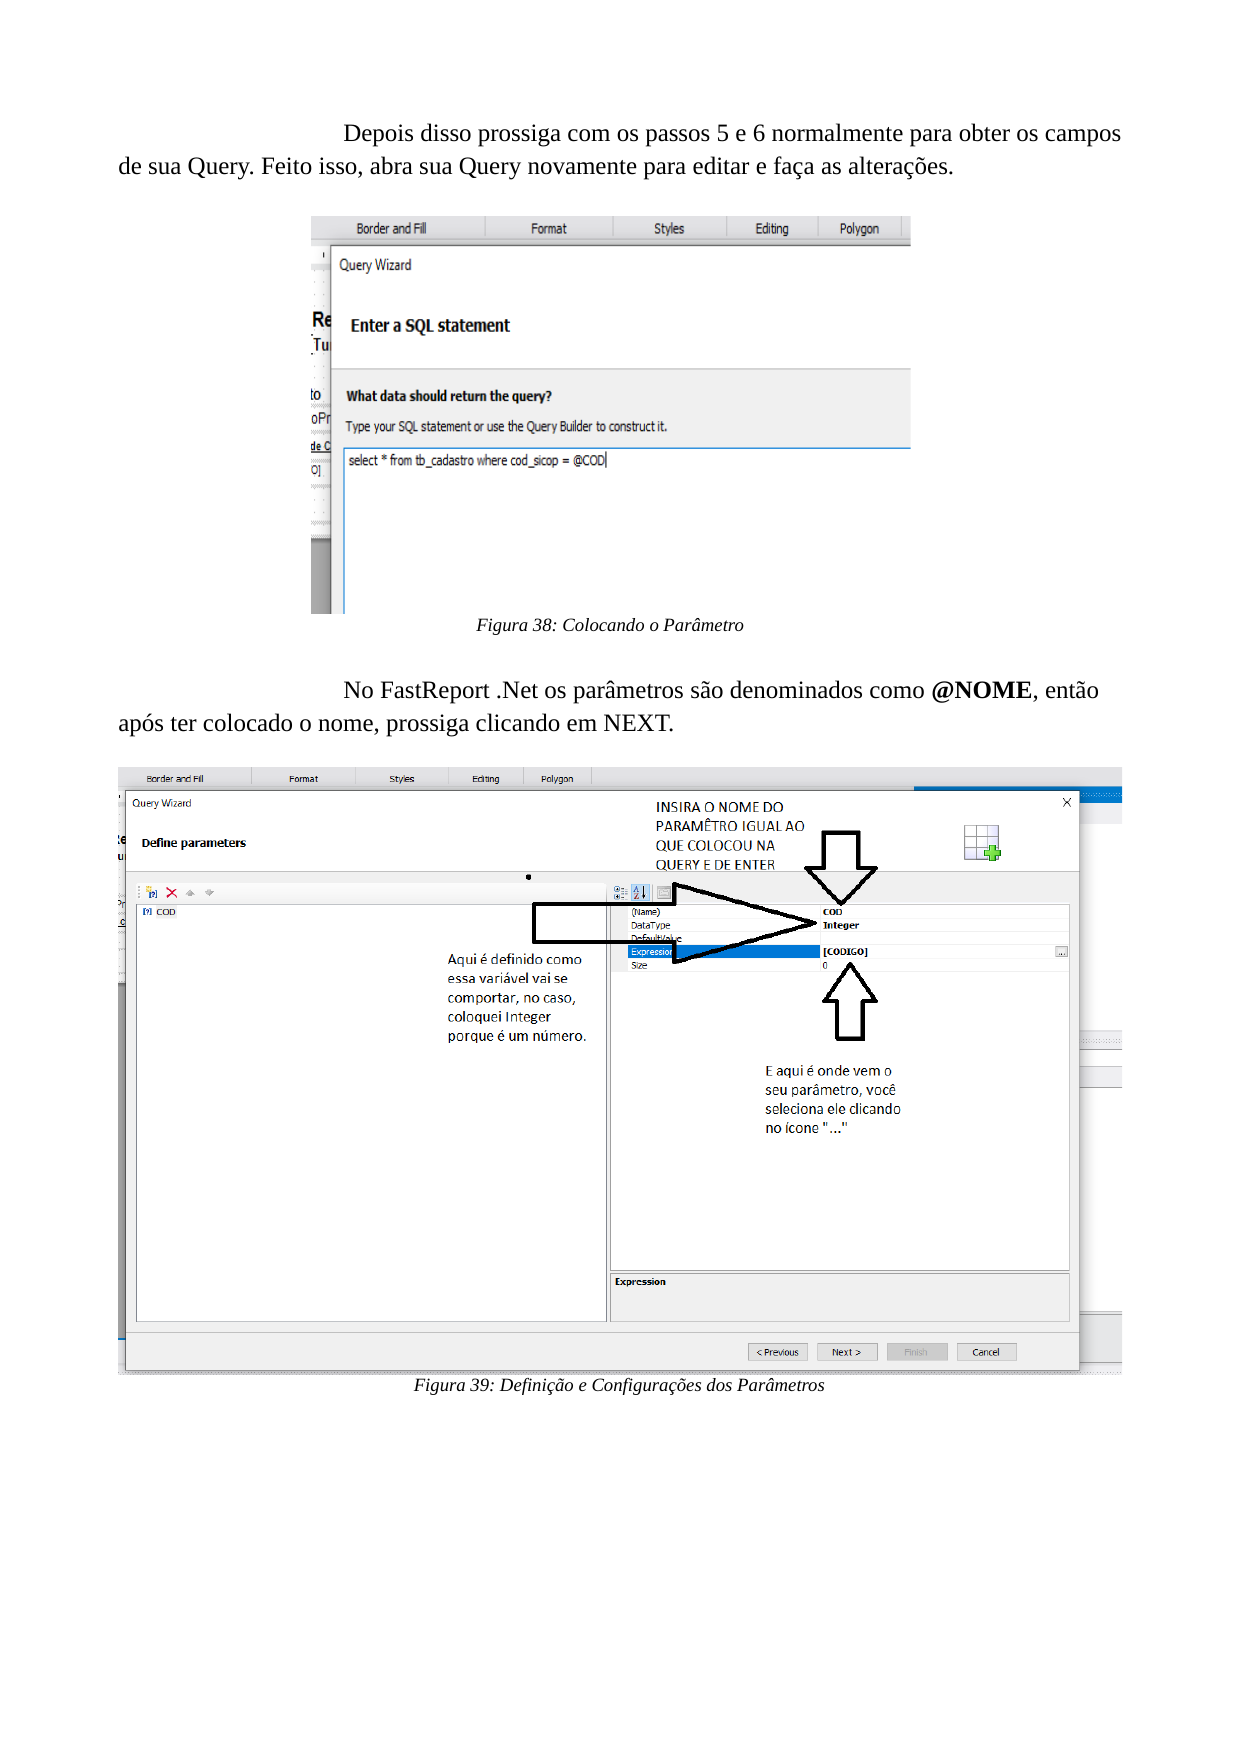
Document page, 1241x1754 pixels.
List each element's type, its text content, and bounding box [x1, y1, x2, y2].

text Depois disso prossiga com os passos 5 e 6 normalmente para obter os campos de sua Query. Feito isso, abra sua Query novamente para editar e faça as alterações. [118, 118, 1122, 180]
text No FastReport .Net os parâmetros são denominados como @NOME, então após ter colocado o nome, prossiga clicando em NEXT. [118, 675, 1122, 737]
picture [311, 216, 911, 614]
text Figura 38: Colocando o Parâmetro [311, 614, 911, 636]
picture [118, 767, 1123, 1375]
text Figura 39: Definição e Configurações dos Parâmetros [118, 1375, 1122, 1396]
